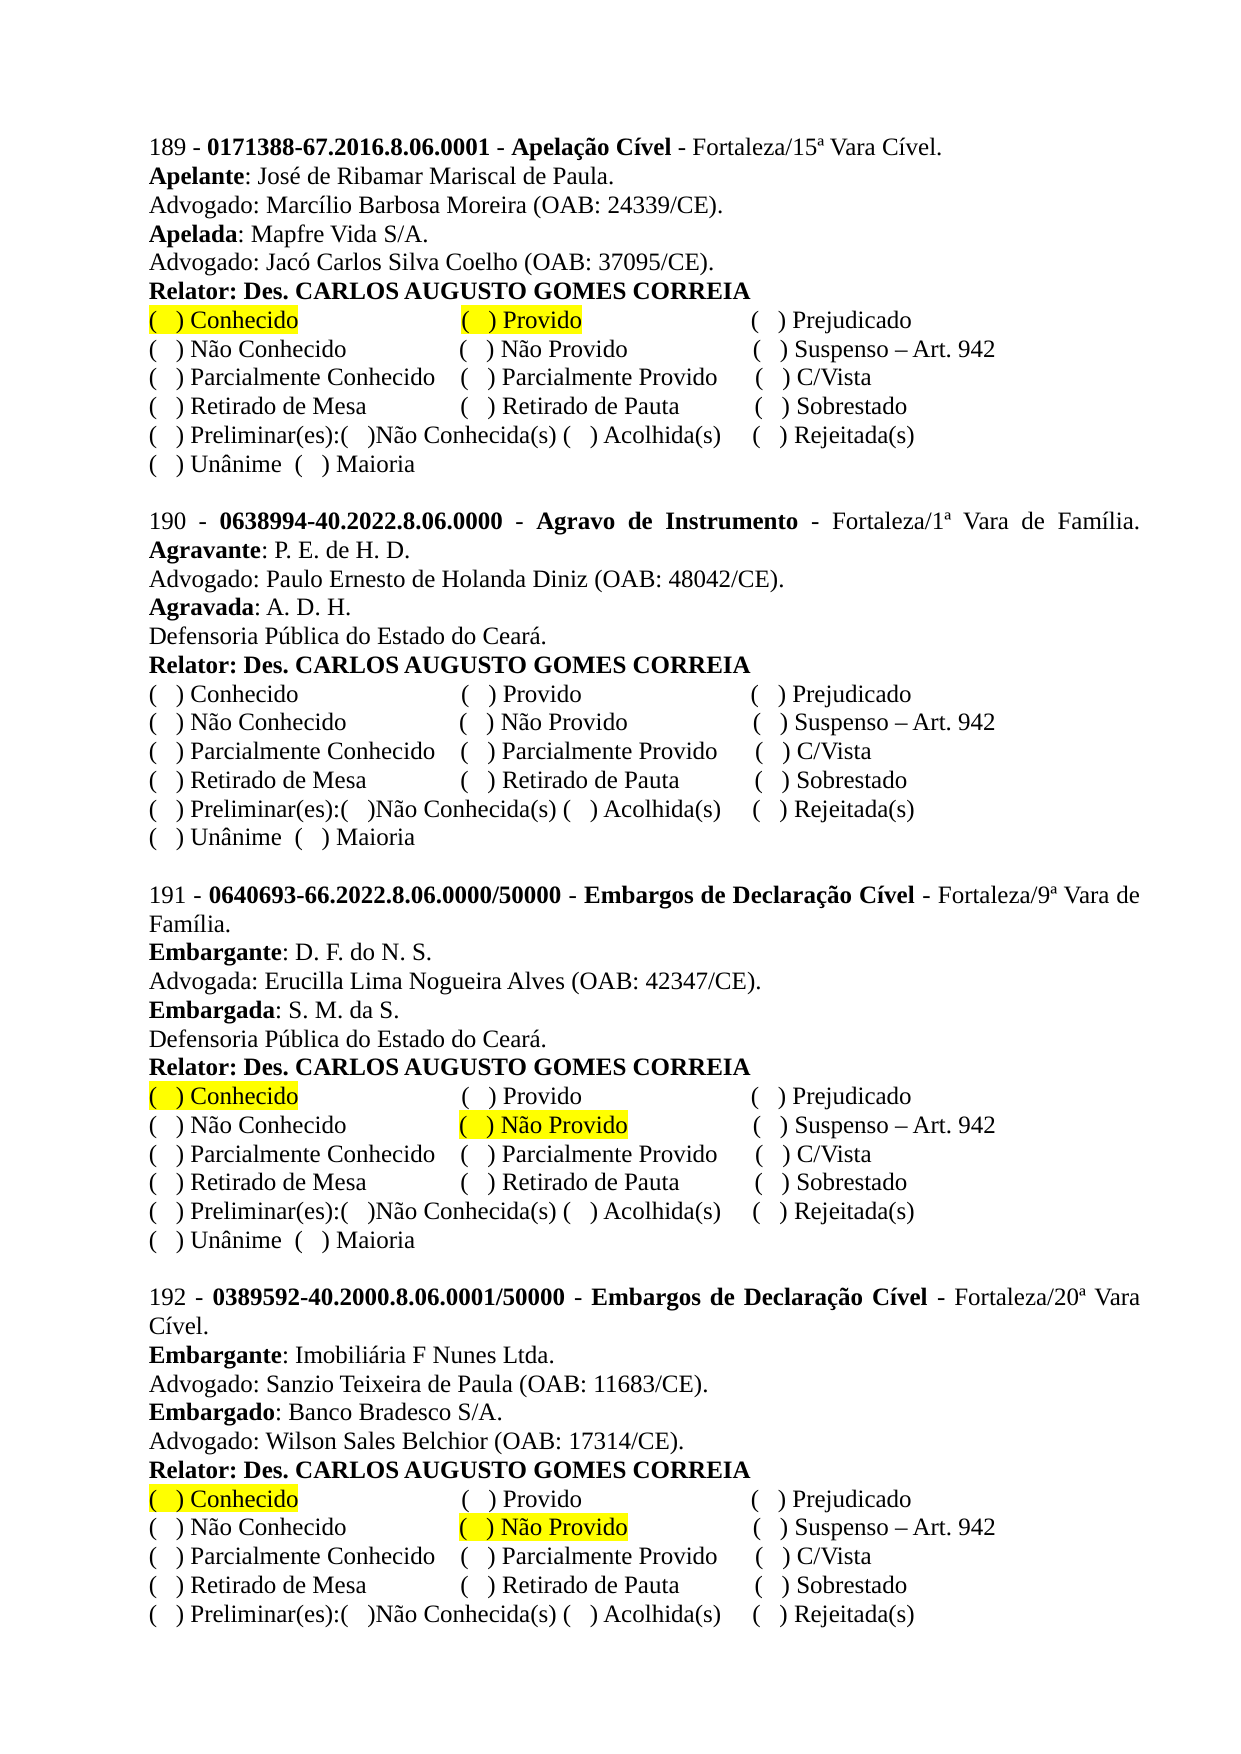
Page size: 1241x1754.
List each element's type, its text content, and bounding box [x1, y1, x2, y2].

text Advogado: Paulo Ernesto de Holanda Diniz (OAB: 48042/CE). [148, 564, 1141, 592]
text Relator: Des. CARLOS AUGUSTO GOMES CORREIA [148, 1052, 1141, 1081]
text 191 - 0640693-66.2022.8.06.0000/50000 - Embargos de Declaração Cível - Fortaleza/9ª Vara de Família. [148, 880, 1141, 937]
text ( ) Preliminar(es):( )Não Conhecida(s) ( ) Acolhida(s) ( ) Rejeitada(s) [148, 1196, 1158, 1225]
text ( ) Parcialmente Conhecido ( ) Parcialmente Provido ( ) C/Vista [148, 1541, 1158, 1570]
text ( ) Unânime ( ) Maioria [148, 822, 1158, 851]
text Advogado: Marcílio Barbosa Moreira (OAB: 24339/CE). [148, 190, 1141, 219]
text ( ) Não Conhecido ( ) Não Provido ( ) Suspenso – Art. 942 [148, 1512, 1158, 1541]
text Apelada: Mapfre Vida S/A. [148, 219, 1141, 247]
text ( ) Não Conhecido ( ) Não Provido ( ) Suspenso – Art. 942 [148, 707, 1158, 736]
text Relator: Des. CARLOS AUGUSTO GOMES CORREIA [148, 650, 1141, 679]
text Advogado: Wilson Sales Belchior (OAB: 17314/CE). [148, 1426, 1141, 1455]
text ( ) Conhecido ( ) Provido ( ) Prejudicado [148, 1484, 1141, 1512]
text Relator: Des. CARLOS AUGUSTO GOMES CORREIA [148, 276, 1141, 305]
text ( ) Não Conhecido ( ) Não Provido ( ) Suspenso – Art. 942 [148, 334, 1158, 362]
text ( ) Preliminar(es):( )Não Conhecida(s) ( ) Acolhida(s) ( ) Rejeitada(s) [148, 1599, 1158, 1627]
text Defensoria Pública do Estado do Ceará. [148, 1024, 1141, 1052]
text Advogado: Jacó Carlos Silva Coelho (OAB: 37095/CE). [148, 247, 1141, 276]
text ( ) Retirado de Mesa ( ) Retirado de Pauta ( ) Sobrestado [148, 1570, 1158, 1599]
text ( ) Preliminar(es):( )Não Conhecida(s) ( ) Acolhida(s) ( ) Rejeitada(s) [148, 420, 1158, 449]
text Apelante: José de Ribamar Mariscal de Paula. [148, 161, 1141, 190]
text ( ) Retirado de Mesa ( ) Retirado de Pauta ( ) Sobrestado [148, 1167, 1158, 1196]
text Advogado: Sanzio Teixeira de Paula (OAB: 11683/CE). [148, 1369, 1141, 1397]
text Advogada: Erucilla Lima Nogueira Alves (OAB: 42347/CE). [148, 966, 1141, 995]
text Defensoria Pública do Estado do Ceará. [148, 621, 1141, 650]
text ( ) Unânime ( ) Maioria [148, 1225, 1158, 1254]
text Embargado: Banco Bradesco S/A. [148, 1397, 1141, 1426]
text Relator: Des. CARLOS AUGUSTO GOMES CORREIA [148, 1455, 1141, 1484]
text Embargada: S. M. da S. [148, 995, 1141, 1024]
text 190 - 0638994-40.2022.8.06.0000 - Agravo de Instrumento - Fortaleza/1ª Vara de Família. Agravante: P. E. de H. D. [148, 506, 1141, 564]
text ( ) Retirado de Mesa ( ) Retirado de Pauta ( ) Sobrestado [148, 391, 1158, 420]
text 192 - 0389592-40.2000.8.06.0001/50000 - Embargos de Declaração Cível - Fortaleza/20ª Vara Cível. [148, 1282, 1141, 1340]
text ( ) Parcialmente Conhecido ( ) Parcialmente Provido ( ) C/Vista [148, 362, 1158, 391]
text ( ) Retirado de Mesa ( ) Retirado de Pauta ( ) Sobrestado [148, 765, 1158, 794]
text ( ) Preliminar(es):( )Não Conhecida(s) ( ) Acolhida(s) ( ) Rejeitada(s) [148, 794, 1158, 822]
text 189 - 0171388-67.2016.8.06.0001 - Apelação Cível - Fortaleza/15ª Vara Cível. [148, 132, 1141, 161]
text ( ) Parcialmente Conhecido ( ) Parcialmente Provido ( ) C/Vista [148, 736, 1158, 765]
text Embargante: Imobiliária F Nunes Ltda. [148, 1340, 1141, 1369]
text ( ) Conhecido ( ) Provido ( ) Prejudicado [148, 1081, 1141, 1110]
text Agravada: A. D. H. [148, 592, 1141, 621]
text Embargante: D. F. do N. S. [148, 937, 1141, 966]
text ( ) Parcialmente Conhecido ( ) Parcialmente Provido ( ) C/Vista [148, 1139, 1158, 1167]
text ( ) Conhecido ( ) Provido ( ) Prejudicado [148, 305, 1141, 334]
text ( ) Não Conhecido ( ) Não Provido ( ) Suspenso – Art. 942 [148, 1110, 1158, 1139]
text ( ) Unânime ( ) Maioria [148, 449, 1158, 477]
text ( ) Conhecido ( ) Provido ( ) Prejudicado [148, 679, 1141, 707]
